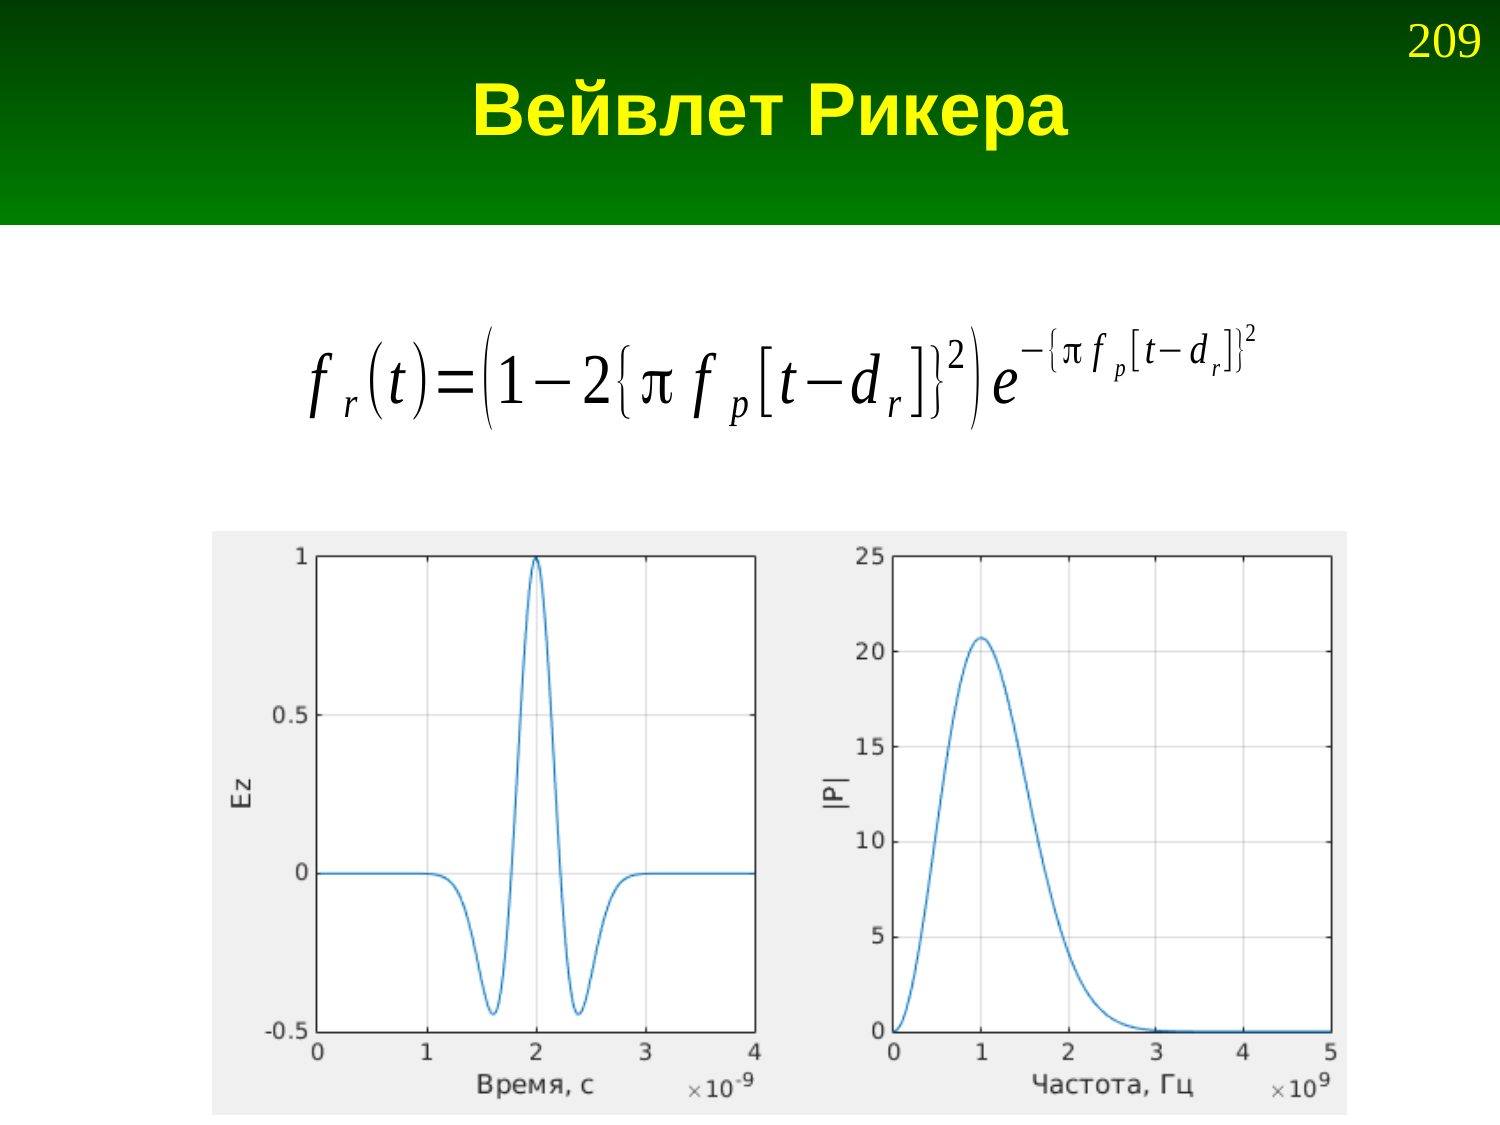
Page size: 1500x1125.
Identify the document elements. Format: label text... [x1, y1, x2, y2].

title Вейвлет Рикера [100, 7, 1441, 204]
chart [283, 318, 1273, 434]
picture [212, 531, 1347, 1115]
